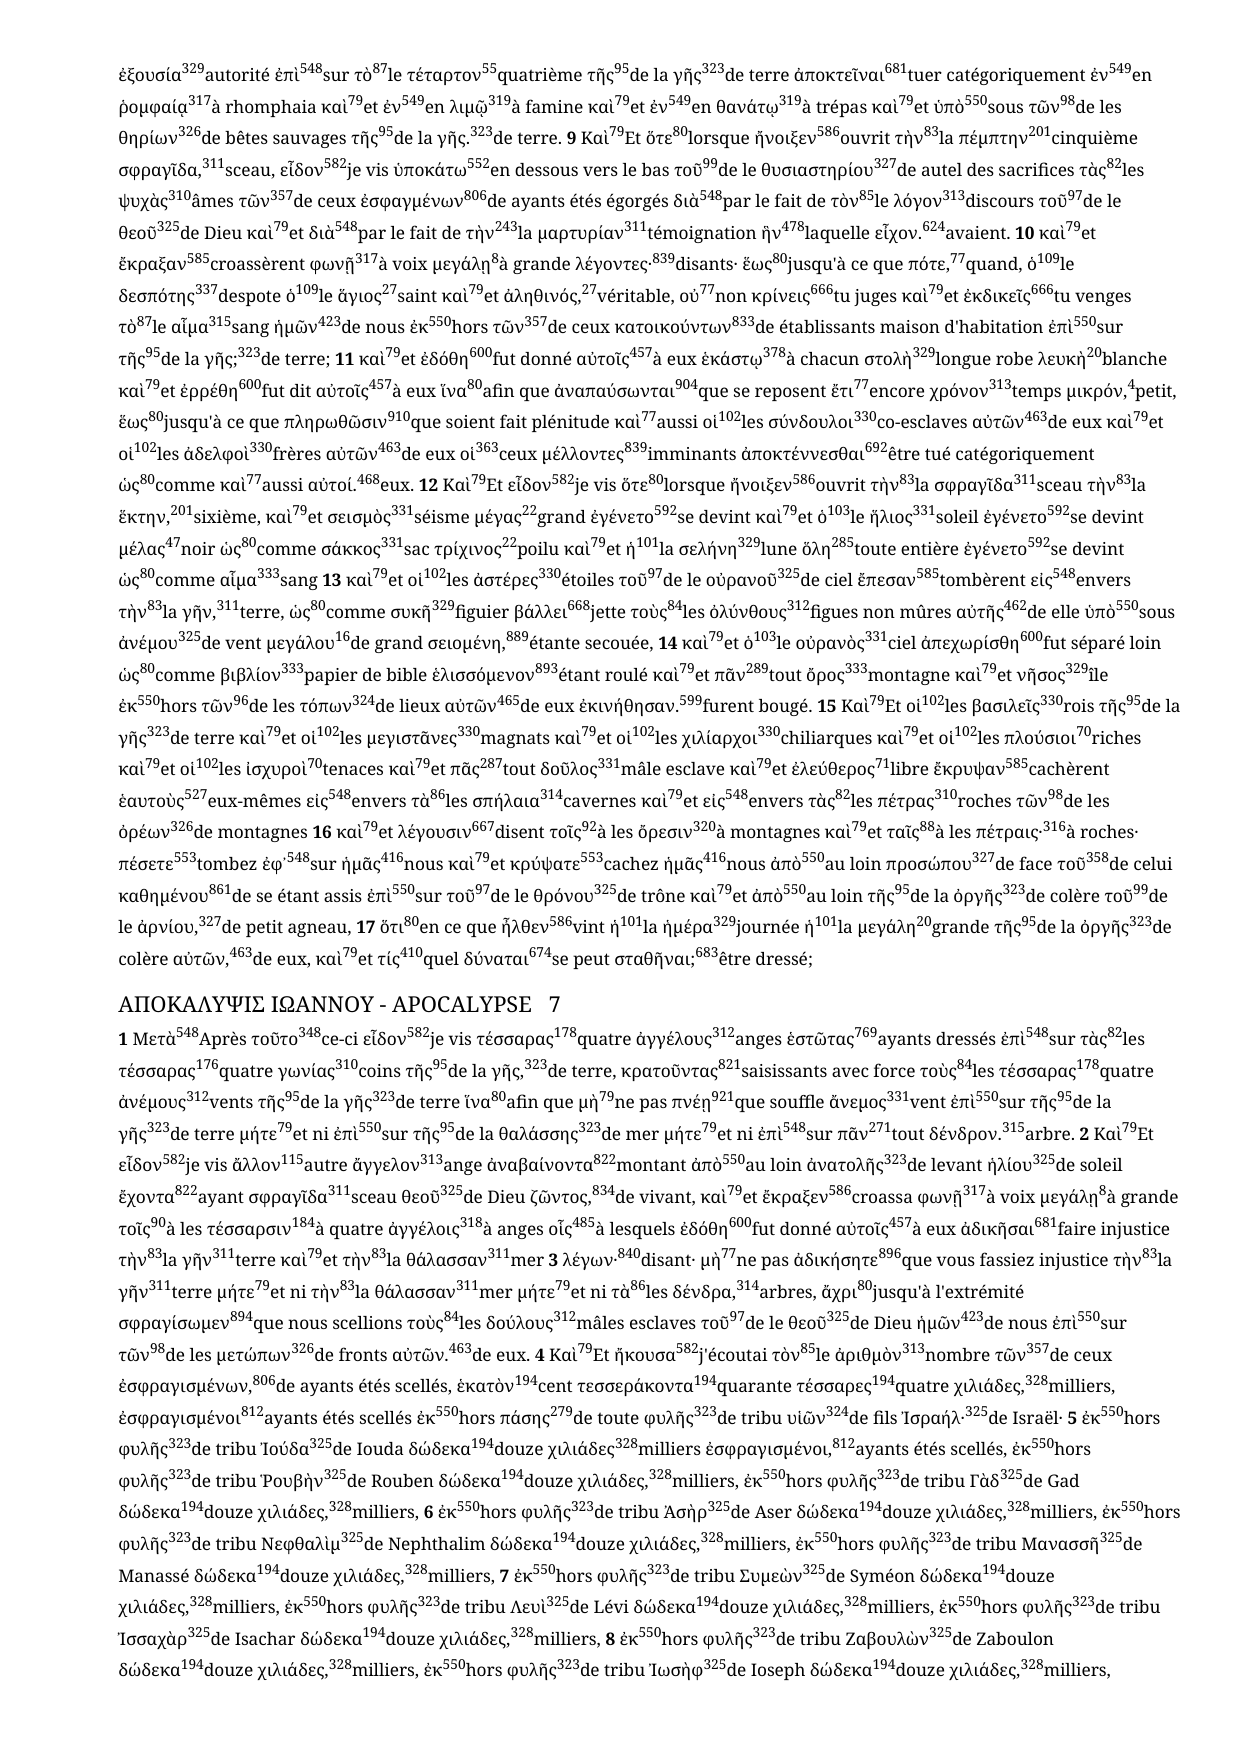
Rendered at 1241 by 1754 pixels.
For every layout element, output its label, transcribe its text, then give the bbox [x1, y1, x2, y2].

text ΑΠΟΚΑΛΥΨΙΣ ΙΩΑΝΝΟΥ - APOCALYPSE 7 [118, 989, 1181, 1019]
text 1 Καὶ79Et εἶδον582je vis ὅτε80lorsque ἤνοιξεν586ouvrit τὸ105le ἀρνίον333petit agneau μίαν51une ἐκ550hors τῶν94de les ἑπτὰ188de sept σφραγίδων,322de sceaux, καὶ79et ἤκουσα582j'écoutai ἑνὸς67de un ἐκ550hors τῶν98de les τεσσάρων192de quatre ζῴων326de êtres vivants λέγοντος836de disant ὡς80comme φωνὴ317à voix βροντῆς·323de tonnerre· ἔρχου.574te viens. 2 καὶ79et εἶδον,582je vis, καὶ79et ἰδοὺ306voici ἵππος331cheval λευκός,22blanc, καὶ79et ὁ364celui καθήμενος867se étant assis ἐπ᾽548sur αὐτὸν452lui ἔχων840ayant τόξον315arc καὶ79et ἐδόθη600fut donné αὐτῷ458à lui στέφανος331couronne καὶ79et ἐξῆλθεν586sortit νικῶν840vainquant καὶ79et ἵνα80afin que νικήσῃ.899que vainque. 3 Καὶ79Et ὅτε80lorsque ἤνοιξεν586ouvrit τὴν83la σφραγῖδα311sceau τὴν83la δευτέραν,201deuxième, ἤκουσα582j'écoutai τοῦ99de le δευτέρου211de deuxième ζῴου327de être vivant λέγοντος·836de disant· ἔρχου.574te viens. 4 καὶ79et ἐξῆλθεν586sortit ἄλλος132autre ἵππος331cheval πυρρός,22rouge feu, καὶ79et τῷ352à celui καθημένῳ855à se étant assis ἐπ᾽548sur αὐτὸν452lui ἐδόθη600fut donné αὐτῷ458à lui λαβεῖν681prendre τὴν83la εἰρήνην311paix ἐκ550hors τῆς95de la γῆς323de terre καὶ79et ἵνα80afin que ἀλλήλους501les uns les autres σφάξουσιν605égorgeront καὶ79et ἐδόθη600fut donné αὐτῷ458à lui μάχαιρα329machette μεγάλη.20grande. 5 Καὶ79Et ὅτε80lorsque ἤνοιξεν586ouvrit τὴν83la σφραγῖδα311sceau τὴν83la τρίτην,201troisième, ἤκουσα582j'écoutai τοῦ99de le τρίτου211de troisième ζῴου327de être vivant λέγοντος·836de disant· ἔρχου.574te viens. καὶ79et εἶδον,582je vis, καὶ79et ἰδοὺ306voici ἵππος331cheval μέλας,22noir, καὶ79et ὁ364celui καθήμενος867se étant assis ἐπ᾽548sur αὐτὸν452lui ἔχων840ayant ζυγὸν313joug-balance ἐν549en τῇ89à la χειρὶ317à main αὐτοῦ.464de lui. 6 καὶ79et ἤκουσα582j'écoutai ὡς80comme φωνὴν311voix ἐν549en μέσῳ61à au milieu τῶν98de les τεσσάρων192de quatre ζῴων326de êtres vivants λέγουσαν·820disante· χοῖνιξ329chénice σίτου325de froment δηναρίου327de denier καὶ79et τρεῖς194trois χοίνικες328chénices κριθῶν322de orges δηναρίου,327de denier, καὶ79et τὸ87le ἔλαιον315huile d'olive καὶ79et τὸν85le οἶνον313vin μὴ77ne pas ἀδικήσῃς.897que tu fasses injustice. 7 Καὶ79Et ὅτε80lorsque ἤνοιξεν586ouvrit τὴν83la σφραγῖδα311sceau τὴν83la τετάρτην,201quatrième, ἤκουσα582j'écoutai φωνὴν311voix τοῦ99de le τετάρτου211de quatrième ζῴου327de être vivant λέγοντος·836de disant· ἔρχου.574te viens. 8 καὶ79et εἶδον,582je vis, καὶ79et ἰδοὺ306voici ἵππος331cheval χλωρός,22vert, καὶ79et ὁ364celui καθήμενος867se étant assis ἐπάνω552sur le haut αὐτοῦ464de lui ὄνομα333nom αὐτῷ458à lui [ὁ]103[le] θάνατος,331trépas, καὶ79et ὁ103le ᾅδης331séjour des morts ἠκολούθει625suivait μετ᾽550avec αὐτοῦ464de lui καὶ79et ἐδόθη600fut donné αὐτοῖς457à eux ἐξουσία329autorité ἐπὶ548sur τὸ87le τέταρτον55quatrième τῆς95de la γῆς323de terre ἀποκτεῖναι681tuer catégoriquement ἐν549en ῥομφαίᾳ317à rhomphaia καὶ79et ἐν549en λιμῷ319à famine καὶ79et ἐν549en θανάτῳ319à trépas καὶ79et ὑπὸ550sous τῶν98de les θηρίων326de bêtes sauvages τῆς95de la γῆς.323de terre. 9 Καὶ79Et ὅτε80lorsque ἤνοιξεν586ouvrit τὴν83la πέμπτην201cinquième σφραγῖδα,311sceau, εἶδον582je vis ὑποκάτω552en dessous vers le bas τοῦ99de le θυσιαστηρίου327de autel des sacrifices τὰς82les ψυχὰς310âmes τῶν357de ceux ἐσφαγμένων806de ayants étés égorgés διὰ548par le fait de τὸν85le λόγον313discours τοῦ97de le θεοῦ325de Dieu καὶ79et διὰ548par le fait de τὴν243la μαρτυρίαν311témoignation ἣν478laquelle εἶχον.624avaient. 10 καὶ79et ἔκραξαν585croassèrent φωνῇ317à voix μεγάλῃ8à grande λέγοντες·839disants· ἕως80jusqu'à ce que πότε,77quand, ὁ109le δεσπότης337despote ὁ109le ἅγιος27saint καὶ79et ἀληθινός,27véritable, οὐ77non κρίνεις666tu juges καὶ79et ἐκδικεῖς666tu venges τὸ87le αἷμα315sang ἡμῶν423de nous ἐκ550hors τῶν357de ceux κατοικούντων833de établissants maison d'habitation ἐπὶ550sur τῆς95de la γῆς;323de terre; 11 καὶ79et ἐδόθη600fut donné αὐτοῖς457à eux ἑκάστῳ378à chacun στολὴ329longue robe λευκὴ20blanche καὶ79et ἐρρέθη600fut dit αὐτοῖς457à eux ἵνα80afin que ἀναπαύσωνται904que se reposent ἔτι77encore χρόνον313temps μικρόν,4petit, ἕως80jusqu'à ce que πληρωθῶσιν910que soient fait plénitude καὶ77aussi οἱ102les σύνδουλοι330co-esclaves αὐτῶν463de eux καὶ79et οἱ102les ἀδελφοὶ330frères αὐτῶν463de eux οἱ363ceux μέλλοντες839imminants ἀποκτέννεσθαι692être tué catégoriquement ὡς80comme καὶ77aussi αὐτοί.468eux. 12 Καὶ79Et εἶδον582je vis ὅτε80lorsque ἤνοιξεν586ouvrit τὴν83la σφραγῖδα311sceau τὴν83la ἕκτην,201sixième, καὶ79et σεισμὸς331séisme μέγας22grand ἐγένετο592se devint καὶ79et ὁ103le ἥλιος331soleil ἐγένετο592se devint μέλας47noir ὡς80comme σάκκος331sac τρίχινος22poilu καὶ79et ἡ101la σελήνη329lune ὅλη285toute entière ἐγένετο592se devint ὡς80comme αἷμα333sang 13 καὶ79et οἱ102les ἀστέρες330étoiles τοῦ97de le οὐρανοῦ325de ciel ἔπεσαν585tombèrent εἰς548envers τὴν83la γῆν,311terre, ὡς80comme συκῆ329figuier βάλλει668jette τοὺς84les ὀλύνθους312figues non mûres αὐτῆς462de elle ὑπὸ550sous ἀνέμου325de vent μεγάλου16de grand σειομένη,889étante secouée, 14 καὶ79et ὁ103le οὐρανὸς331ciel ἀπεχωρίσθη600fut séparé loin ὡς80comme βιβλίον333papier de bible ἑλισσόμενον893étant roulé καὶ79et πᾶν289tout ὄρος333montagne καὶ79et νῆσος329île ἐκ550hors τῶν96de les τόπων324de lieux αὐτῶν465de eux ἐκινήθησαν.599furent bougé. 15 Καὶ79Et οἱ102les βασιλεῖς330rois τῆς95de la γῆς323de terre καὶ79et οἱ102les μεγιστᾶνες330magnats καὶ79et οἱ102les χιλίαρχοι330chiliarques καὶ79et οἱ102les πλούσιοι70riches καὶ79et οἱ102les ἰσχυροὶ70tenaces καὶ79et πᾶς287tout δοῦλος331mâle esclave καὶ79et ἐλεύθερος71libre ἔκρυψαν585cachèrent ἑαυτοὺς527eux-mêmes εἰς548envers τὰ86les σπήλαια314cavernes καὶ79et εἰς548envers τὰς82les πέτρας310roches τῶν98de les ὀρέων326de montagnes 16 καὶ79et λέγουσιν667disent τοῖς92à les ὄρεσιν320à montagnes καὶ79et ταῖς88à les πέτραις·316à roches· πέσετε553tombez ἐφ᾽548sur ἡμᾶς416nous καὶ79et κρύψατε553cachez ἡμᾶς416nous ἀπὸ550au loin προσώπου327de face τοῦ358de celui καθημένου861de se étant assis ἐπὶ550sur τοῦ97de le θρόνου325de trône καὶ79et ἀπὸ550au loin τῆς95de la ὀργῆς323de colère τοῦ99de le ἀρνίου,327de petit agneau, 17 ὅτι80en ce que ἦλθεν586vint ἡ101la ἡμέρα329journée ἡ101la μεγάλη20grande τῆς95de la ὀργῆς323de colère αὐτῶν,463de eux, καὶ79et τίς410quel δύναται674se peut σταθῆναι;683être dressé; [118, 59, 1181, 970]
text 1 Μετὰ548Après τοῦτο348ce-ci εἶδον582je vis τέσσαρας178quatre ἀγγέλους312anges ἑστῶτας769ayants dressés ἐπὶ548sur τὰς82les τέσσαρας176quatre γωνίας310coins τῆς95de la γῆς,323de terre, κρατοῦντας821saisissants avec force τοὺς84les τέσσαρας178quatre ἀνέμους312vents τῆς95de la γῆς323de terre ἵνα80afin que μὴ79ne pas πνέῃ921que souffle ἄνεμος331vent ἐπὶ550sur τῆς95de la γῆς323de terre μήτε79et ni ἐπὶ550sur τῆς95de la θαλάσσης323de mer μήτε79et ni ἐπὶ548sur πᾶν271tout δένδρον.315arbre. 2 Καὶ79Et εἶδον582je vis ἄλλον115autre ἄγγελον313ange ἀναβαίνοντα822montant ἀπὸ550au loin ἀνατολῆς323de levant ἡλίου325de soleil ἔχοντα822ayant σφραγῖδα311sceau θεοῦ325de Dieu ζῶντος,834de vivant, καὶ79et ἔκραξεν586croassa φωνῇ317à voix μεγάλῃ8à grande τοῖς90à les τέσσαρσιν184à quatre ἀγγέλοις318à anges οἷς485à lesquels ἐδόθη600fut donné αὐτοῖς457à eux ἀδικῆσαι681faire injustice τὴν83la γῆν311terre καὶ79et τὴν83la θάλασσαν311mer 3 λέγων·840disant· μὴ77ne pas ἀδικήσητε896que vous fassiez injustice τὴν83la γῆν311terre μήτε79et ni τὴν83la θάλασσαν311mer μήτε79et ni τὰ86les δένδρα,314arbres, ἄχρι80jusqu'à l'extrémité σφραγίσωμεν894que nous scellions τοὺς84les δούλους312mâles esclaves τοῦ97de le θεοῦ325de Dieu ἡμῶν423de nous ἐπὶ550sur τῶν98de les μετώπων326de fronts αὐτῶν.463de eux. 4 Καὶ79Et ἤκουσα582j'écoutai τὸν85le ἀριθμὸν313nombre τῶν357de ceux ἐσφραγισμένων,806de ayants étés scellés, ἑκατὸν194cent τεσσεράκοντα194quarante τέσσαρες194quatre χιλιάδες,328milliers, ἐσφραγισμένοι812ayants étés scellés ἐκ550hors πάσης279de toute φυλῆς323de tribu υἱῶν324de fils Ἰσραήλ·325de Israël· 5 ἐκ550hors φυλῆς323de tribu Ἰούδα325de Iouda δώδεκα194douze χιλιάδες328milliers ἐσφραγισμένοι,812ayants étés scellés, ἐκ550hors φυλῆς323de tribu Ῥουβὴν325de Rouben δώδεκα194douze χιλιάδες,328milliers, ἐκ550hors φυλῆς323de tribu Γὰδ325de Gad δώδεκα194douze χιλιάδες,328milliers, 6 ἐκ550hors φυλῆς323de tribu Ἀσὴρ325de Aser δώδεκα194douze χιλιάδες,328milliers, ἐκ550hors φυλῆς323de tribu Νεφθαλὶμ325de Nephthalim δώδεκα194douze χιλιάδες,328milliers, ἐκ550hors φυλῆς323de tribu Μανασσῆ325de Manassé δώδεκα194douze χιλιάδες,328milliers, 7 ἐκ550hors φυλῆς323de tribu Συμεὼν325de Syméon δώδεκα194douze χιλιάδες,328milliers, ἐκ550hors φυλῆς323de tribu Λευὶ325de Lévi δώδεκα194douze χιλιάδες,328milliers, ἐκ550hors φυλῆς323de tribu Ἰσσαχὰρ325de Isachar δώδεκα194douze χιλιάδες,328milliers, 8 ἐκ550hors φυλῆς323de tribu Ζαβουλὼν325de Zaboulon δώδεκα194douze χιλιάδες,328milliers, ἐκ550hors φυλῆς323de tribu Ἰωσὴφ325de Ioseph δώδεκα194douze χιλιάδες,328milliers, ἐκ550hors φυλῆς323de tribu Βενιαμὶν325de Benyamin δώδεκα194douze χιλιάδες328milliers ἐσφραγισμένοι.812ayants étés scellés. 9 Μετὰ548Après ταῦτα347ces-ci εἶδον,582je vis, καὶ79et ἰδοὺ306voici ὄχλος331foule πολύς,287nombreux, ὃν480lequel ἀριθμῆσαι681nombrer αὐτὸν452lui οὐδεὶς390aucun ἐδύνατο,631se pouvait, ἐκ550hors παντὸς283de tout ἔθνους327de ethnie καὶ79et φυλῶν322de tribus καὶ79et λαῶν324de peuples καὶ79et γλωσσῶν322de langues ἑστῶτες782ayants dressés ἐνώπιον552en devant τοῦ97de le θρόνου325de trône καὶ79et ἐνώπιον552en devant τοῦ99de le ἀρνίου327de petit agneau περιβεβλημένους795ayants étés entourés στολὰς310longues robes λευκὰς1blanches καὶ79et φοίνικες330palmiers ἐν549en ταῖς88à les χερσὶν316à mains αὐτῶν,463de eux, 10 καὶ79et κράζουσιν667croassent φωνῇ317à voix μεγάλῃ8à grande λέγοντες·839disants· ἡ101la σωτηρία329sauvetage τῷ91à le θεῷ319à Dieu ἡμῶν423de nous τῷ352à celui καθημένῳ855à se étant assis ἐπὶ549sur τῷ91à le θρόνῳ319à trône καὶ79et τῷ93à le ἀρνίῳ.321à petit agneau. 11 Καὶ79Et πάντες286tous οἱ102les ἄγγελοι330anges εἱστήκεισαν658avaient dressé κύκλῳ552en cercle τοῦ97de le θρόνου325de trône καὶ79et τῶν96de les πρεσβυτέρων64de plus anciens καὶ79et τῶν98de les τεσσάρων192de quatre ζῴων326de êtres vivants καὶ79et ἔπεσαν585tombèrent ἐνώπιον552en devant τοῦ97de le θρόνου325de trône ἐπὶ548sur τὰ86les πρόσωπα314faces αὐτῶν463de eux καὶ79et προσεκύνησαν585prosternèrent vers τῷ91à le θεῷ319à Dieu 12 λέγοντες·839disants· ἀμήν,304amen, ἡ101la εὐλογία329éloge καὶ79et ἡ101la δόξα329gloire καὶ79et ἡ101la σοφία329sagesse καὶ79et ἡ101la εὐχαριστία329action de grâce καὶ79et ἡ101la τιμὴ329valeur καὶ79et ἡ101la δύναμις329puissance καὶ79et ἡ101la ἰσχὺς329ténacité τῷ91à le θεῷ319à Dieu ἡμῶν423de nous εἰς548envers τοὺς84les αἰῶνας312ères τῶν96de les αἰώνων·324de ères· ἀμήν.304amen. 13 Καὶ79Et ἀπεκρίθη600fut répondu εἷς71un ἐκ550hors τῶν96de les πρεσβυτέρων64de plus anciens λέγων840disant μοι·420à moi· οὗτοι363ceux-ci οἱ363ceux περιβεβλημένοι812ayants étés entourés τὰς82les στολὰς310longues robes τὰς82les λευκὰς1blanches τίνες409quels εἰσὶν667sont καὶ79et πόθεν77d'où? ἦλθον;585vinrent; 14 καὶ79et εἴρηκα638j'ai dit αὐτῷ·458à lui· κύριέ337Maître μου,424de moi, σὺ448toi οἶδας.640tu as su. καὶ79et εἶπέν586dit μοι·420à moi· οὗτοί363ceux-ci εἰσιν667sont οἱ363ceux ἐρχόμενοι866se venants ἐκ550hors τῆς95de la θλίψεως323de oppression τῆς95de la μεγάλης14de grande καὶ79et ἔπλυναν585rincèrent τὰς82les στολὰς310longues robes αὐτῶν463de eux καὶ79et ἐλεύκαναν585blanchirent αὐτὰς449elles ἐν549en τῷ93à le αἵματι321à sang τοῦ99de le ἀρνίου.327de petit agneau. 15 διὰ548par le fait de τοῦτό348ce-ci εἰσιν667sont ἐνώπιον552en devant τοῦ97de le θρόνου325de trône τοῦ97de le θεοῦ325de Dieu καὶ79et λατρεύουσιν667adorent αὐτῷ458à lui ἡμέρας323de journée καὶ79et νυκτὸς323de nuit ἐν549en τῷ91à le ναῷ319à temple αὐτοῦ,464de lui, καὶ79et ὁ364celui καθήμενος867se étant assis ἐπὶ550sur τοῦ97de le θρόνου325de trône σκηνώσει606dressera tente ἐπ᾽548sur αὐτούς.451eux. 16 οὐ77non πεινάσουσιν605auront faim ἔτι77encore οὐδὲ79non cependant διψήσουσιν605auront soif ἔτι77encore οὐδὲ79non cependant μὴ77ne pas πέσῃ899que tombe ἐπ᾽548sur αὐτοὺς451eux ὁ103le ἥλιος331soleil οὐδὲ79non cependant πᾶν289tout καῦμα,333brûlure, 17 ὅτι80en ce que τὸ105le ἀρνίον333petit agneau τὸ500ce ἀνὰ548de bas en haut μέσον55au milieu τοῦ97de le θρόνου325de trône ποιμανεῖ606bergera αὐτοὺς451eux καὶ79et ὁδηγήσει606guidera en chemin αὐτοὺς451eux ἐπὶ548sur ζωῆς323de vie πηγὰς310sources ὑδάτων,326de eaux, καὶ79et ἐξαλείψει606effacera ὁ103le θεὸς331Dieu πᾶν271tout δάκρυον315larme ἐκ550hors τῶν96de les ὀφθαλμῶν324de yeux αὐτῶν.463de eux. [118, 1023, 1181, 1682]
